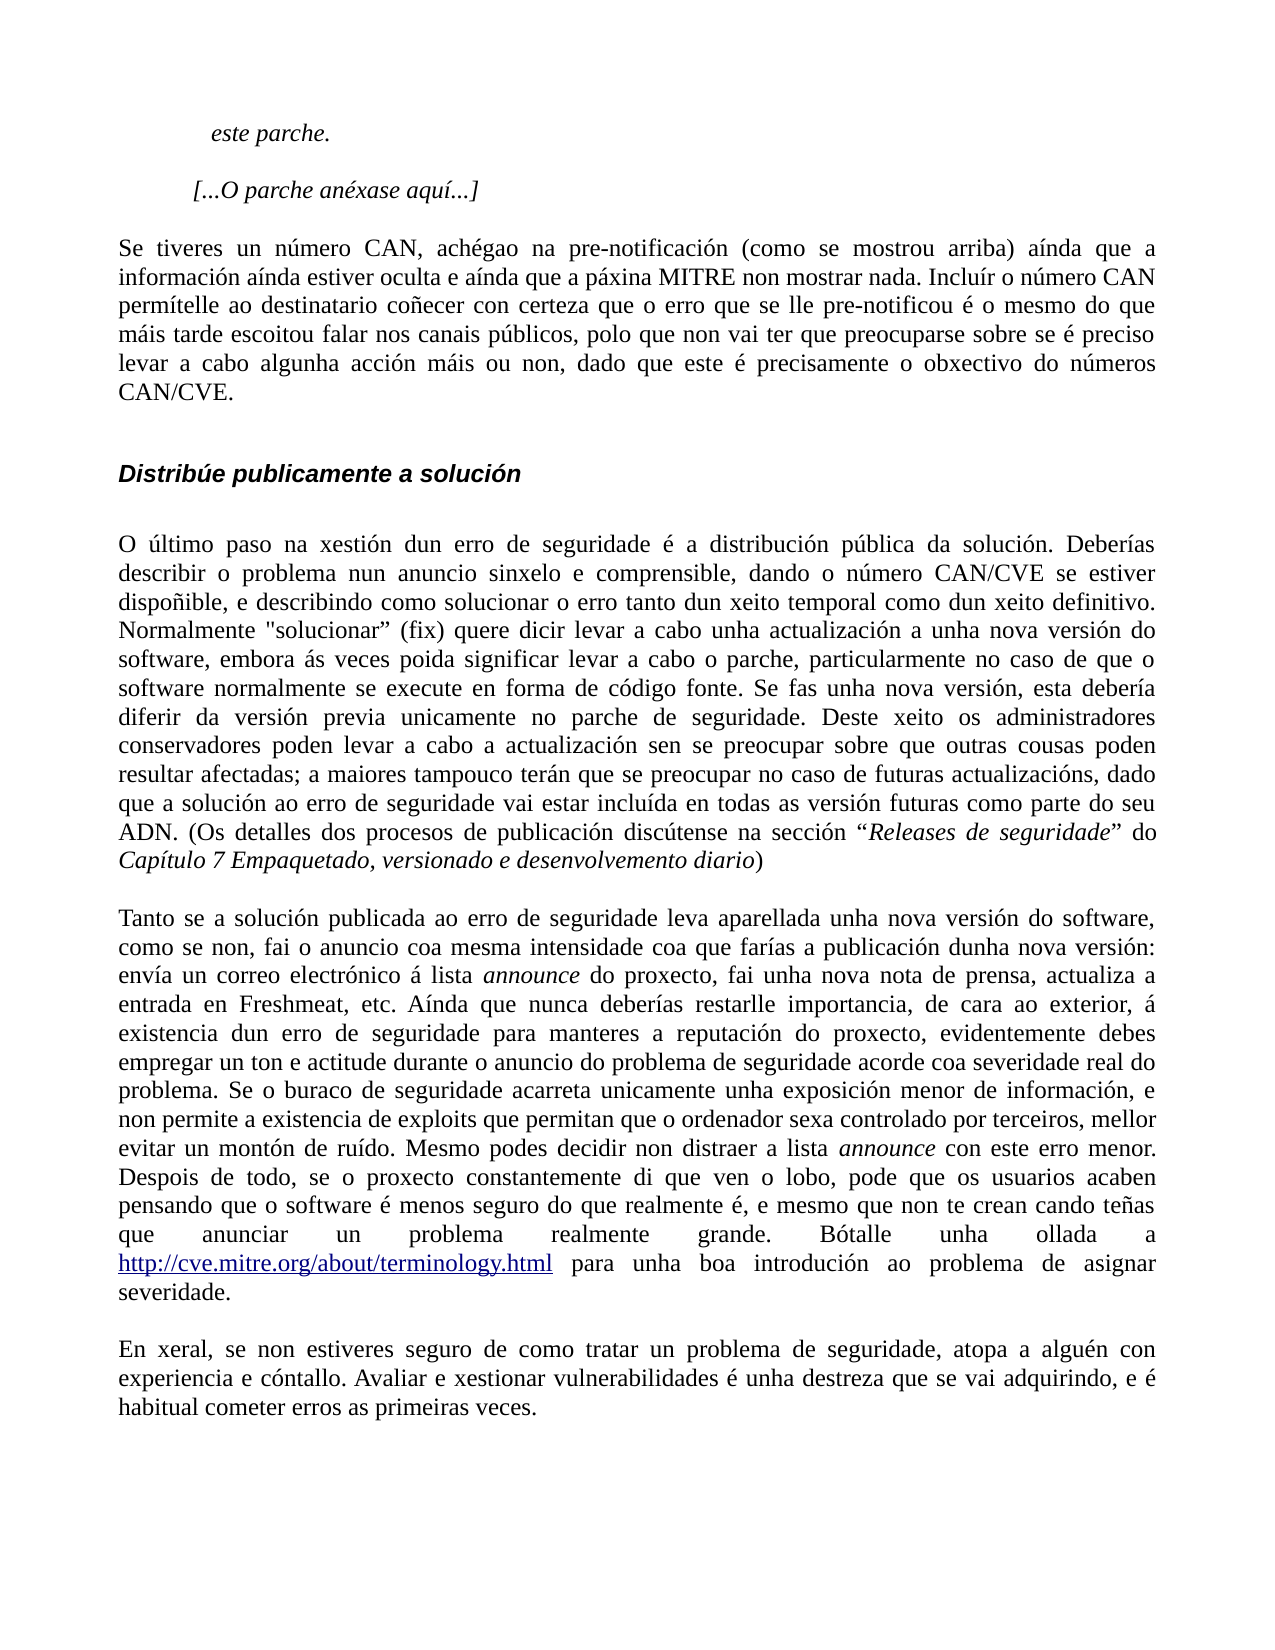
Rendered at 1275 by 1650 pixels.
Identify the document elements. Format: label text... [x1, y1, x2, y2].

text Tanto se a solución publicada ao erro de seguridade leva aparellada unha nova versión do software, como se non, fai o anuncio coa mesma intensidade coa que farías a publicación dunha nova versión: envía un correo electrónico á lista announce do proxecto, fai unha nova nota de prensa, actualiza a entrada en Freshmeat, etc. Aínda que nunca deberías restarlle importancia, de cara ao exterior, á existencia dun erro de seguridade para manteres a reputación do proxecto, evidentemente debes empregar un ton e actitude durante o anuncio do problema de seguridade acorde coa severidade real do problema. Se o buraco de seguridade acarreta unicamente unha exposición menor de información, e non permite a existencia de exploits que permitan que o ordenador sexa controlado por terceiros, mellor evitar un montón de ruído. Mesmo podes decidir non distraer a lista announce con este erro menor. Despois de todo, se o proxecto constantemente di que ven o lobo, pode que os usuarios acaben pensando que o software é menos seguro do que realmente é, e mesmo que non te crean cando teñas que anunciar un problema realmente grande. Bótalle unha ollada a http://cve.mitre.org/about/terminology.html para unha boa introdución ao problema de asignar severidade. [118, 903, 1157, 1305]
text O último paso na xestión dun erro de seguridade é a distribución pública da solución. Deberías describir o problema nun anuncio sinxelo e comprensible, dando o número CAN/CVE se estiver dispoñible, e describindo como solucionar o erro tanto dun xeito temporal como dun xeito definitivo. Normalmente "solucionar” (fix) quere dicir levar a cabo unha actualización a unha nova versión do software, embora ás veces poida significar levar a cabo o parche, particularmente no caso de que o software normalmente se execute en forma de código fonte. Se fas unha nova versión, esta debería diferir da versión previa unicamente no parche de seguridade. Deste xeito os administradores conservadores poden levar a cabo a actualización sen se preocupar sobre que outras cousas poden resultar afectadas; a maiores tampouco terán que se preocupar no caso de futuras actualizacións, dado que a solución ao erro de seguridade vai estar incluída en todas as versión futuras como parte do seu ADN. (Os detalles dos procesos de publicación discútense na sección “Releases de seguridade” do Capítulo 7 Empaquetado, versionado e desenvolvemento diario) [118, 529, 1157, 874]
subtitle Distribúe publicamente a solución [118, 459, 1157, 488]
text este parche. [192, 118, 1157, 147]
text En xeral, se non estiveres seguro de como tratar un problema de seguridade, atopa a alguén con experiencia e cóntallo. Avaliar e xestionar vulnerabilidades é unha destreza que se vai adquirindo, e é habitual cometer erros as primeiras veces. [118, 1334, 1157, 1420]
text [...O parche anéxase aquí...] [192, 176, 1157, 204]
text Se tiveres un número CAN, achégao na pre-notificación (como se mostrou arriba) aínda que a información aínda estiver oculta e aínda que a páxina MITRE non mostrar nada. Incluír o número CAN permítelle ao destinatario coñecer con certeza que o erro que se lle pre-notificou é o mesmo do que máis tarde escoitou falar nos canais públicos, polo que non vai ter que preocuparse sobre se é preciso levar a cabo algunha acción máis ou non, dado que este é precisamente o obxectivo do números CAN/CVE. [118, 233, 1157, 406]
